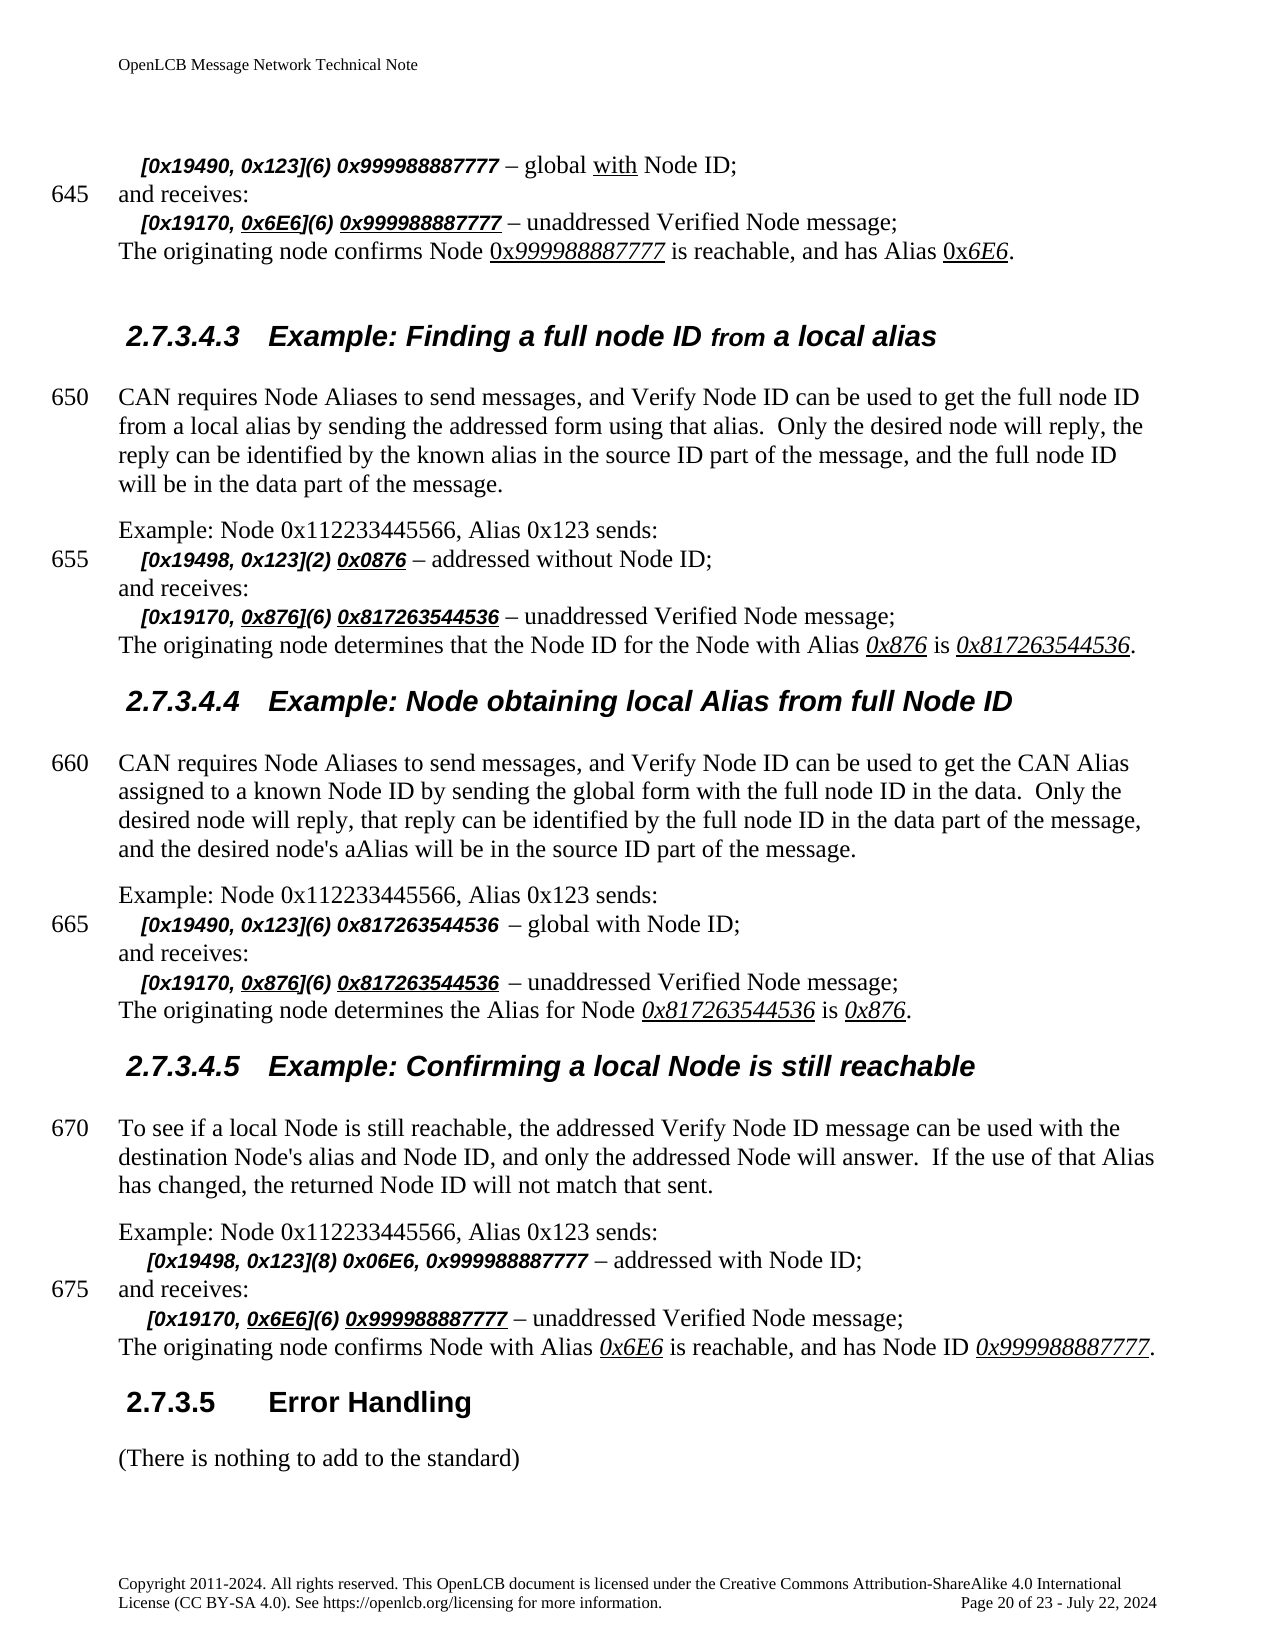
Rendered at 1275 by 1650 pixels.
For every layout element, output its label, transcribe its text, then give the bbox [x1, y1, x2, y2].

text [0x19490, 0x123](6) 0x817263544536 – global with Node ID; and receives: [118, 909, 1157, 967]
text Example: Node 0x112233445566, Alias 0x123 sends: [118, 880, 1157, 909]
text [0x19170, 0x6E6](6) 0x999988887777 – unaddressed Verified Node message; The originating node confirms Node with Alias 0x6E6 is reachable, and has Node ID 0x999988887777. [118, 1303, 1157, 1361]
text [0x19490, 0x123](6) 0x999988887777 – global with Node ID; and receives: [118, 150, 1157, 207]
subtitle Example: Confirming a local Node is still reachable [118, 1049, 1157, 1083]
text (There is nothing to add to the standard) [118, 1443, 1157, 1472]
text [0x19170, 0x876](6) 0x817263544536 – unaddressed Verified Node message; The originating node determines the Alias for Node 0x817263544536 is 0x876. [118, 967, 1157, 1024]
text [0x19170, 0x6E6](6) 0x999988887777 – unaddressed Verified Node message; The originating node confirms Node 0x999988887777 is reachable, and has Alias 0x6E6. [118, 207, 1157, 265]
text CAN requires Node Aliases to send messages, and Verify Node ID can be used to get the full node ID from a local alias by sending the addressed form using that alias. Only the desired node will reply, the reply can be identified by the known alias in the source ID part of the message, and the full node ID will be in the data part of the message. [118, 382, 1157, 497]
text Example: Node 0x112233445566, Alias 0x123 sends: [118, 515, 1157, 544]
subtitle Error Handling [118, 1385, 1157, 1419]
text To see if a local Node is still reachable, the addressed Verify Node ID message can be used with the destination Node's alias and Node ID, and only the addressed Node will answer. If the use of that Alias has changed, the returned Node ID will not match that sent. [118, 1113, 1157, 1199]
subtitle Example: Node obtaining local Alias from full Node ID [118, 684, 1157, 717]
subtitle Example: Finding a full node ID from a local alias [118, 319, 1157, 352]
text [0x19170, 0x876](6) 0x817263544536 – unaddressed Verified Node message; The originating node determines that the Node ID for the Node with Alias 0x876 is 0x817263544536. [118, 601, 1157, 659]
text Example: Node 0x112233445566, Alias 0x123 sends: [0x19498, 0x123](8) 0x06E6, 0x999988887777 – addressed with Node ID; and receives: [118, 1217, 1157, 1303]
text [0x19498, 0x123](2) 0x0876 – addressed without Node ID; and receives: [118, 544, 1157, 601]
text CAN requires Node Aliases to send messages, and Verify Node ID can be used to get the CAN Alias assigned to a known Node ID by sending the global form with the full node ID in the data. Only the desired node will reply, that reply can be identified by the full node ID in the data part of the message, and the desired node's aAlias will be in the source ID part of the message. [118, 748, 1157, 863]
